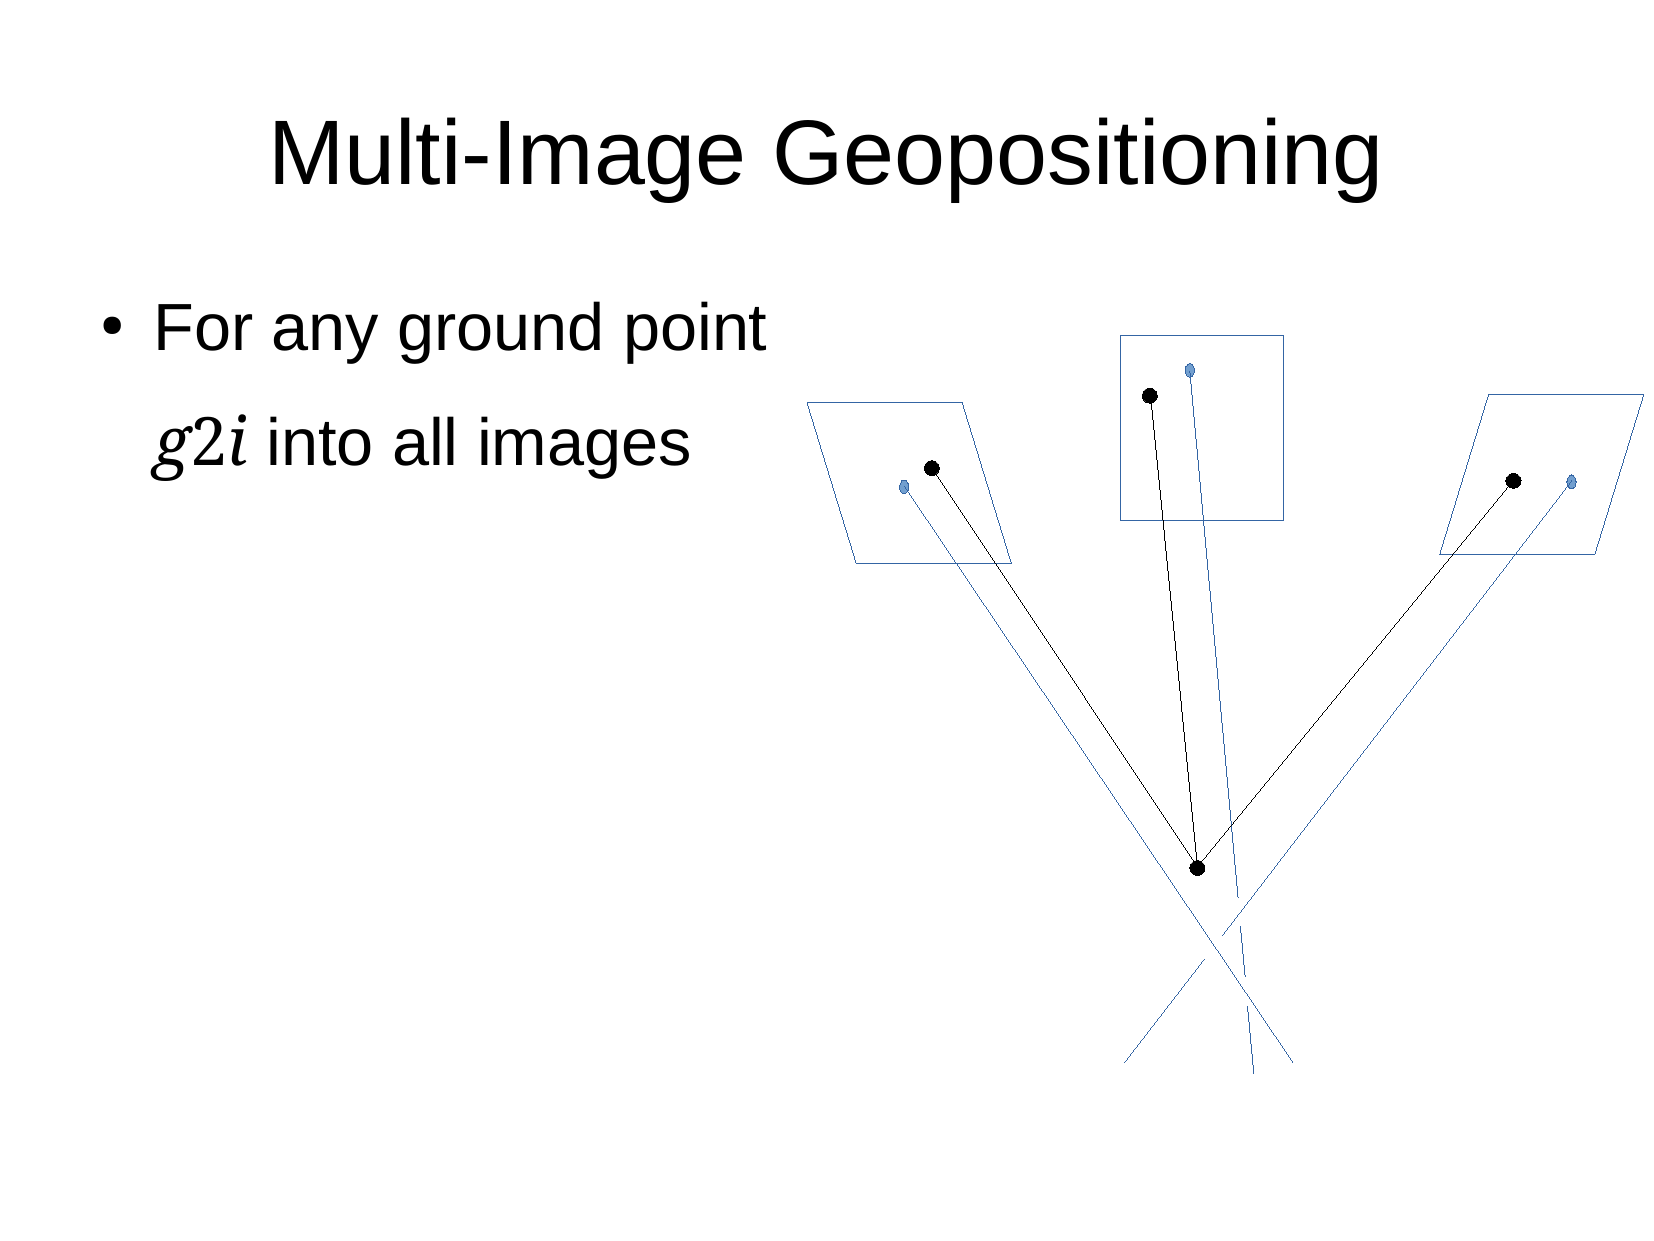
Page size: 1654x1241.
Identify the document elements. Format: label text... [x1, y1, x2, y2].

text_box [1505, 473, 1522, 489]
list For any ground point g2i into all images [82, 290, 1054, 1218]
title Multi-Image Geopositioning [82, 49, 1571, 257]
text_box [924, 460, 940, 476]
text_box [1189, 860, 1205, 876]
text_box [1142, 388, 1158, 404]
text_box [1185, 363, 1195, 378]
text_box [1566, 474, 1577, 489]
